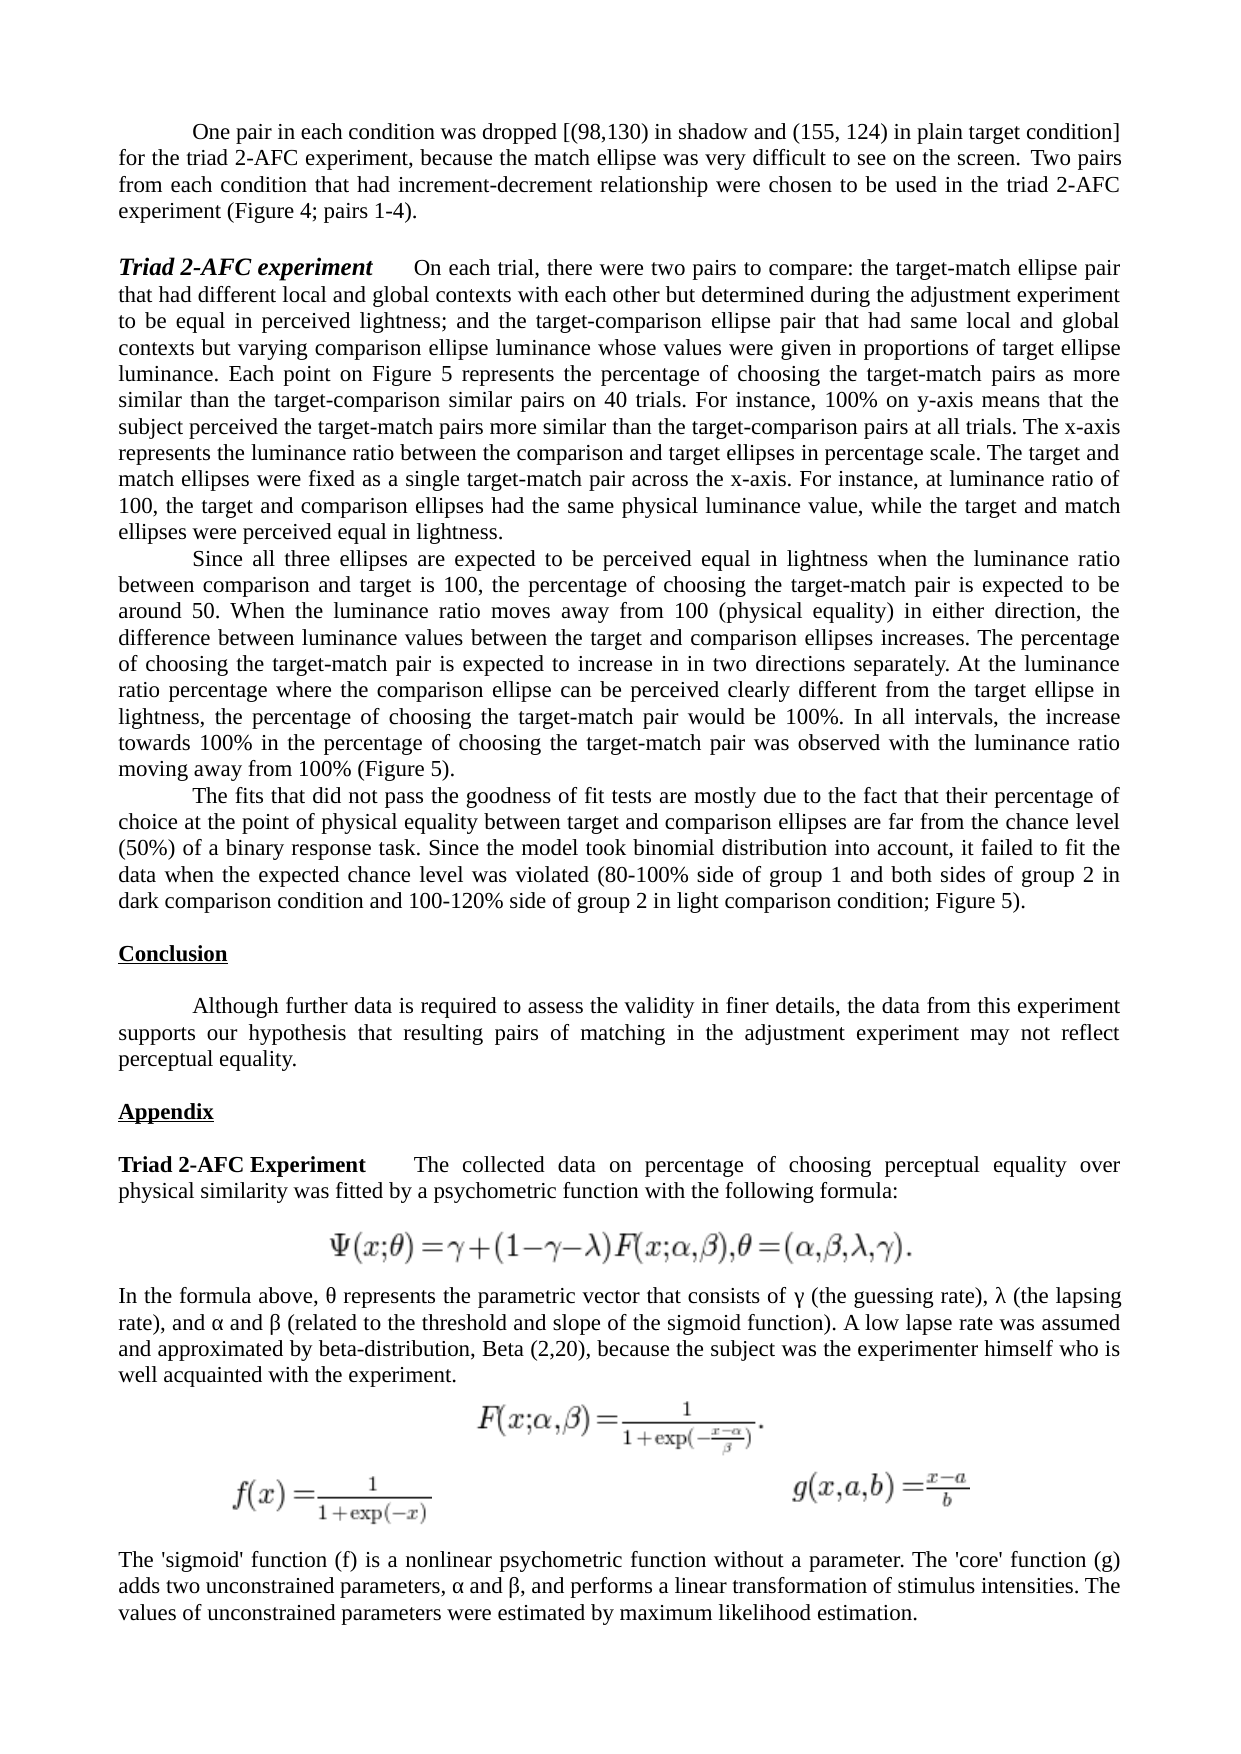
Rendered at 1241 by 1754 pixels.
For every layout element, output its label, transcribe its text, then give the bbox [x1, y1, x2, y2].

picture [792, 1469, 970, 1513]
picture [327, 1229, 913, 1269]
text One pair in each condition was dropped [(98,130) in shadow and (155, 124) in plain target condition] for the triad 2-AFC experiment, because the match ellipse was very difficult to see on the screen. Two pairs from each condition that had increment-decrement relationship were chosen to be used in the triad 2-AFC experiment (Figure 4; pairs 1-4). [118, 118, 1122, 223]
text Since all three ellipses are expected to be perceived equal in lightness when the luminance ratio between comparison and target is 100, the percentage of choosing the target-match pair is expected to be around 50. When the luminance ratio moves away from 100 (physical equality) in either direction, the difference between luminance values between the target and comparison ellipses increases. The percentage of choosing the target-match pair is expected to increase in in two directions separately. At the luminance ratio percentage where the comparison ellipse can be perceived clearly different from the target ellipse in lightness, the percentage of choosing the target-match pair would be 100%. In all intervals, the increase towards 100% in the percentage of choosing the target-match pair was observed with the luminance ratio moving away from 100% (Figure 5). [118, 544, 1122, 782]
text The fits that did not pass the goodness of fit tests are mostly due to the fact that their percentage of choice at the point of physical equality between target and comparison ellipses are far from the chance level (50%) of a binary response task. Since the model took binomial distribution into account, it failed to fit the data when the expected chance level was violated (80-100% side of group 1 and both sides of group 2 in dark comparison condition and 100-120% side of group 2 in light comparison condition; Figure 5). [118, 782, 1122, 913]
text The 'sigmoid' function (f) is a nonlinear psychometric function without a parameter. The 'core' function (g) adds two unconstrained parameters, α and β, and performs a linear transformation of stimulus intensities. The values of unconstrained parameters were estimated by maximum likelihood estimation. [118, 1546, 1122, 1625]
picture [230, 1475, 432, 1529]
text Appendix [118, 1098, 1122, 1124]
text Although further data is required to assess the validity in finer details, the data from this experiment supports our hypothesis that resulting pairs of matching in the adjustment experiment may not reflect perceptual equality. [118, 993, 1122, 1072]
text In the formula above, θ represents the parametric vector that consists of γ (the guessing rate), λ (the lapsing rate), and α and β (related to the threshold and slope of the sigmoid function). A low lapse rate was assumed and approximated by beta-distribution, Beta (2,20), because the subject was the experimenter himself who is well acquainted with the experiment. [118, 1282, 1122, 1388]
text Triad 2-AFC Experiment The collected data on percentage of choosing perceptual equality over physical similarity was fitted by a psychometric function with the following formula: [118, 1151, 1122, 1203]
text Triad 2-AFC experiment On each trial, there were two pairs to compare: the target-match ellipse pair that had different local and global contexts with each other but determined during the adjustment experiment to be equal in perceived lightness; and the target-comparison ellipse pair that had same local and global contexts but varying comparison ellipse luminance whose values were given in proportions of target ellipse luminance. Each point on Figure 5 represents the percentage of choosing the target-match pairs as more similar than the target-comparison similar pairs on 40 trials. For instance, 100% on y-axis means that the subject perceived the target-match pairs more similar than the target-comparison pairs at all trials. The x-axis represents the luminance ratio between the comparison and target ellipses in percentage scale. The target and match ellipses were fixed as a single target-match pair across the x-axis. For instance, at luminance ratio of 100, the target and comparison ellipses had the same physical luminance value, while the target and match ellipses were perceived equal in lightness. [118, 252, 1122, 544]
picture [475, 1400, 765, 1462]
text Conclusion [118, 940, 1122, 966]
